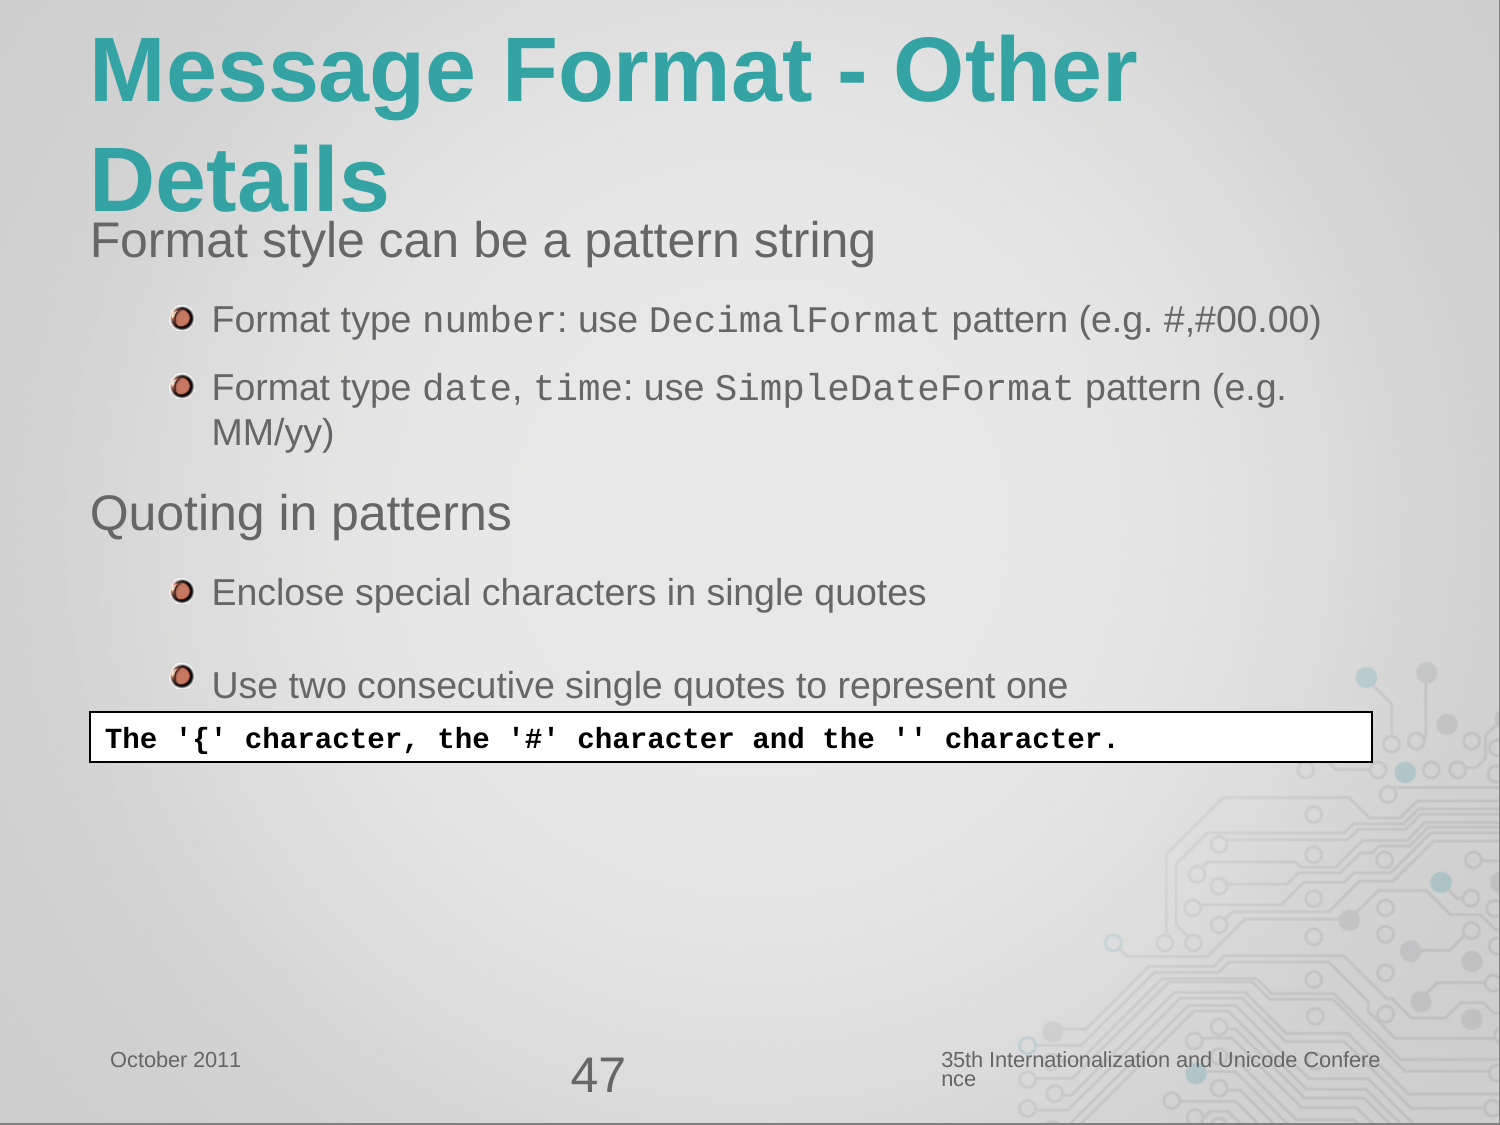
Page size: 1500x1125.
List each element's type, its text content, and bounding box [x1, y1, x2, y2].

picture [0, 0, 1499, 1123]
title Message Format - Other Details [75, 1, 1426, 199]
list Format style can be a pattern string Format type number: use DecimalFormat pattern (e.g. #,#00.00) Format type date, time: use SimpleDateFormat pattern (e.g. MM/yy) Quoting in patterns Enclose special characters in single quotes Use two consecutive single quotes to represent one [75, 199, 1426, 718]
text_box The '{' character, the '#' character and the '' character. [90, 711, 1373, 763]
